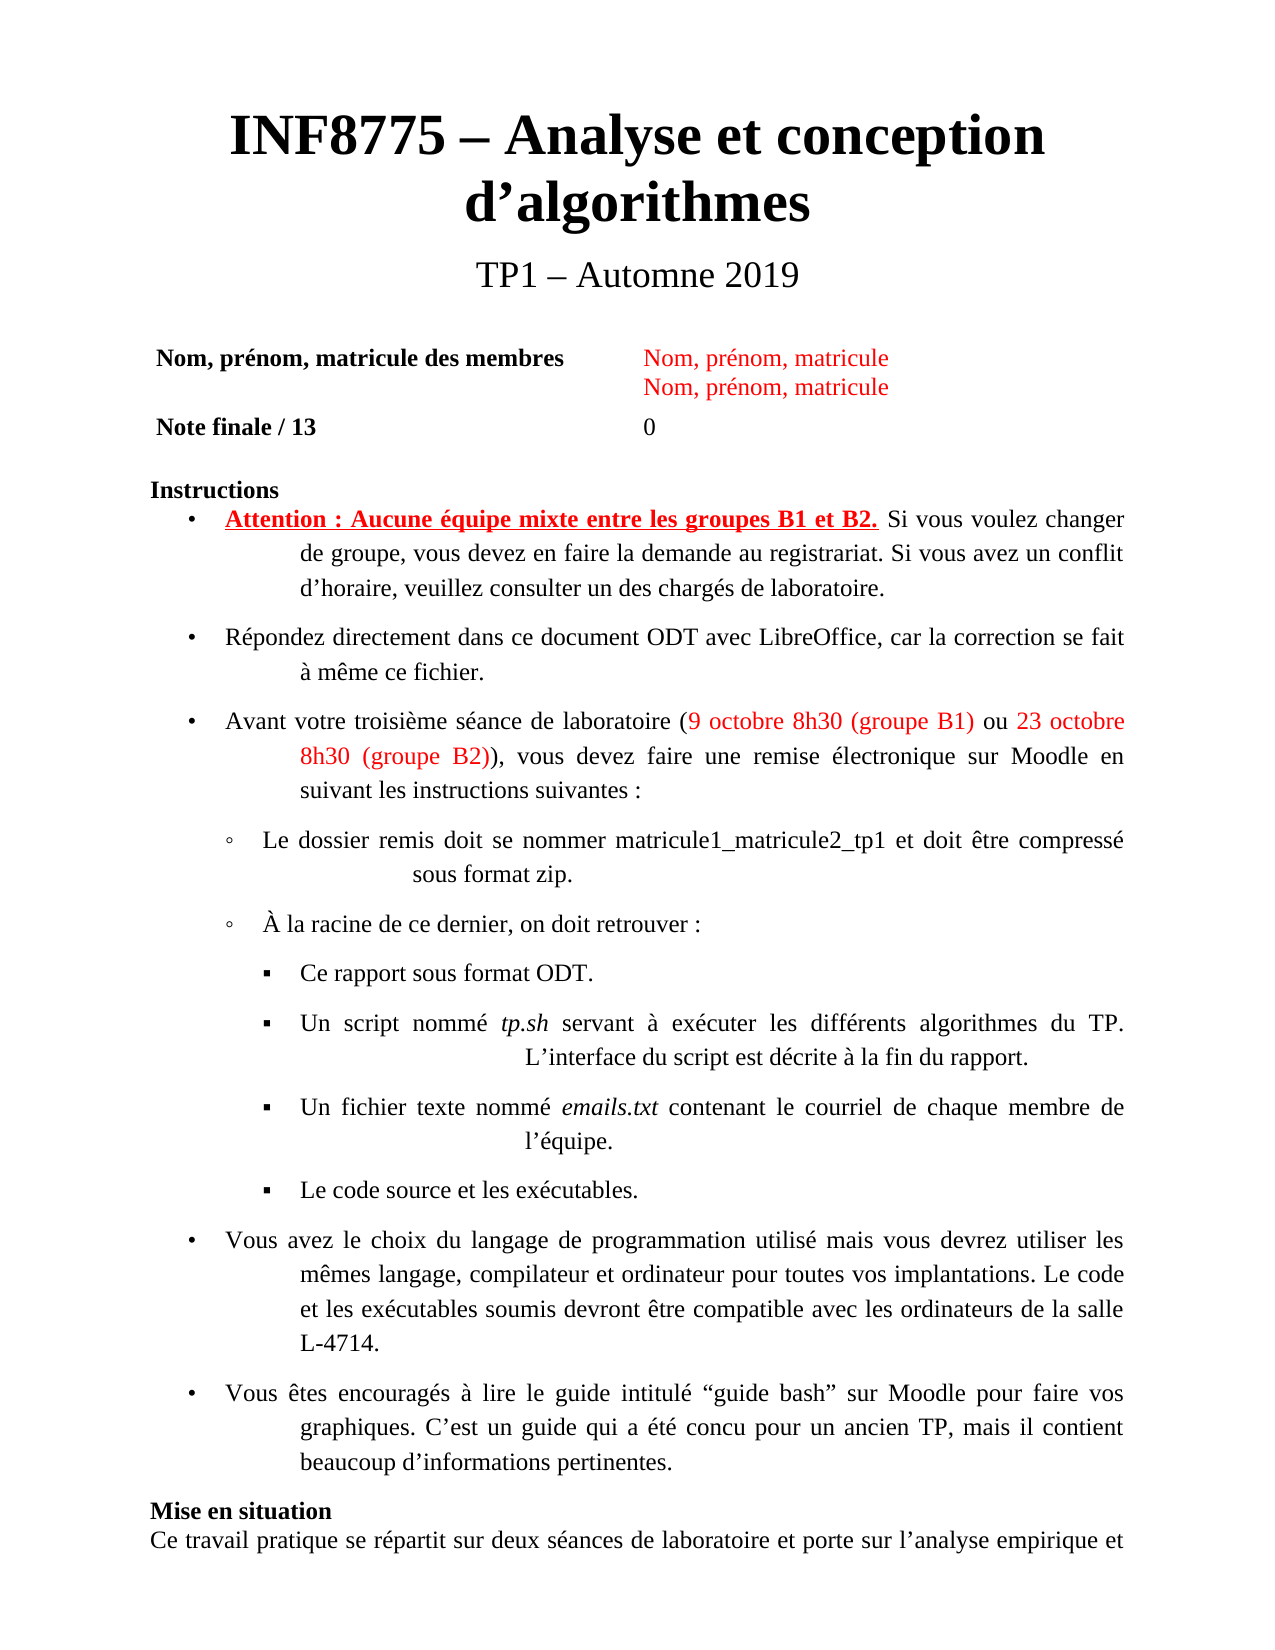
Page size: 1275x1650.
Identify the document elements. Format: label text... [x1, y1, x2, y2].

text TP1 – Automne 2019 [150, 253, 1125, 296]
list Un fichier texte nommé emails.txt contenant le courriel de chaque membre de l’équipe. [262, 1092, 1125, 1155]
list Le dossier remis doit se nommer matricule1_matricule2_tp1 et doit être compressé sous format zip. [225, 825, 1125, 888]
text Ce travail pratique se répartit sur deux séances de laboratoire et porte sur l’analyse empirique et [150, 1525, 1125, 1553]
list Attention : Aucune équipe mixte entre les groupes B1 et B2. Si vous voulez changer de groupe, vous devez en faire la demande au registrariat. Si vous avez un conflit d’horaire, veuillez consulter un des chargés de laboratoire. [187, 504, 1125, 602]
text Mise en situation [150, 1496, 1125, 1525]
list Vous êtes encouragés à lire le guide intitulé “guide bash” sur Moodle pour faire vos graphiques. C’est un guide qui a été concu pour un ancien TP, mais il contient beaucoup d’informations pertinentes. [187, 1378, 1125, 1476]
list Vous avez le choix du langage de programmation utilisé mais vous devrez utiliser les mêmes langage, compilateur et ordinateur pour toutes vos implantations. Le code et les exécutables soumis devront être compatible avec les ordinateurs de la salle L-4714. [187, 1225, 1125, 1357]
table_cell Note finale / 13 [150, 406, 637, 446]
list À la racine de ce dernier, on doit retrouver : [225, 909, 1125, 937]
list Un script nommé tp.sh servant à exécuter les différents algorithmes du TP. L’interface du script est décrite à la fin du rapport. [262, 1008, 1125, 1071]
table_header Nom, prénom, matricule des membres [150, 337, 637, 406]
text INF8775 – Analyse et conception d’algorithmes [150, 100, 1125, 234]
list Le code source et les exécutables. [262, 1176, 1125, 1204]
list Ce rapport sous format ODT. [262, 958, 1125, 987]
table_header Nom, prénom, matricule Nom, prénom, matricule [638, 337, 1125, 406]
list Répondez directement dans ce document ODT avec LibreOffice, car la correction se fait à même ce fichier. [187, 622, 1125, 686]
table_cell 0 [638, 406, 1125, 446]
text Instructions [150, 475, 1125, 504]
list Avant votre troisième séance de laboratoire (9 octobre 8h30 (groupe B1) ou 23 octobre 8h30 (groupe B2)), vous devez faire une remise électronique sur Moodle en suivant les instructions suivantes : [187, 706, 1125, 804]
